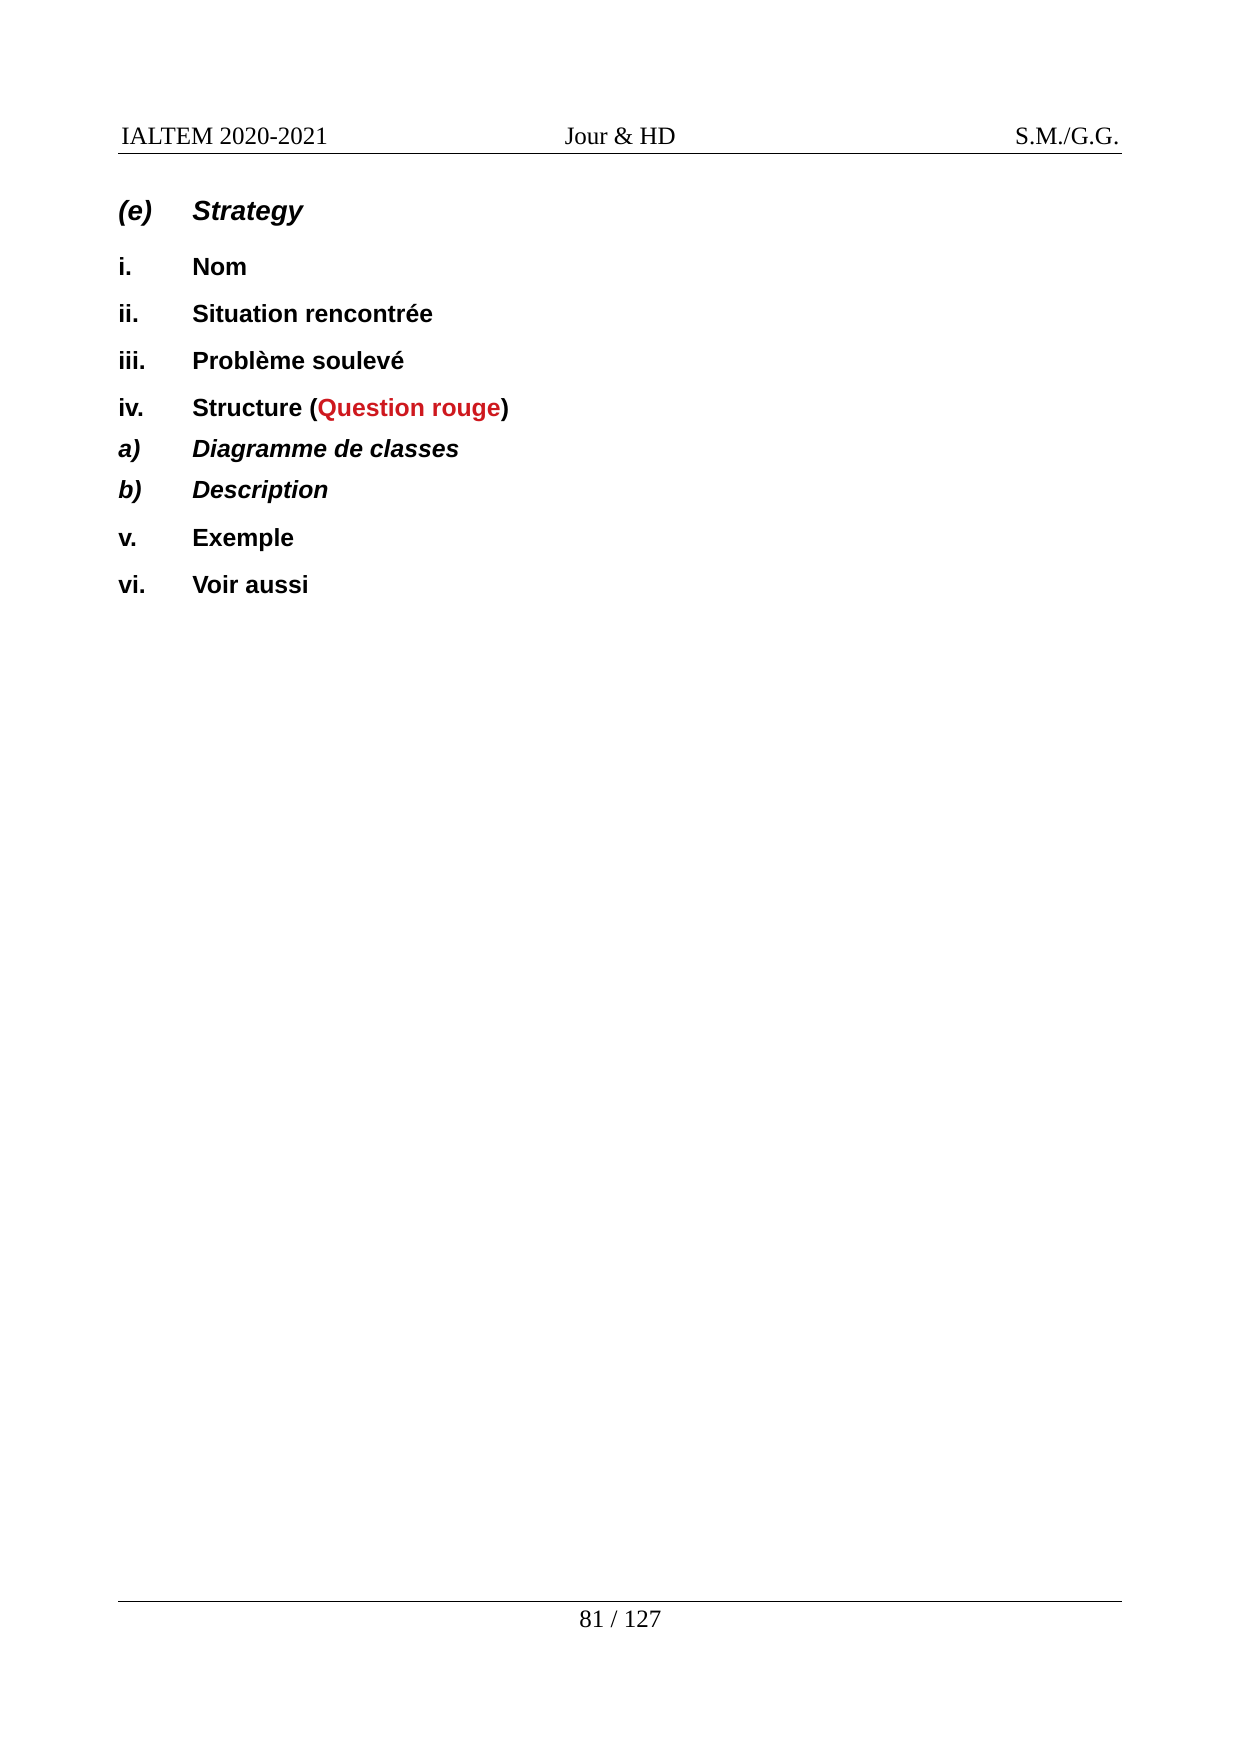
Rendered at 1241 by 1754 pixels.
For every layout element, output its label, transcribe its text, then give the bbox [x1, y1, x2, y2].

subtitle Voir aussi [118, 570, 1122, 599]
subtitle Problème soulevé [118, 346, 1122, 375]
subtitle Diagramme de classes [118, 434, 1122, 463]
subtitle Exemple [118, 523, 1122, 551]
subtitle Nom [118, 252, 1122, 280]
subtitle Structure (Question rouge) [118, 393, 1122, 422]
subtitle Situation rencontrée [118, 299, 1122, 327]
subtitle Description [118, 476, 1122, 504]
subtitle Strategy [118, 195, 1122, 227]
